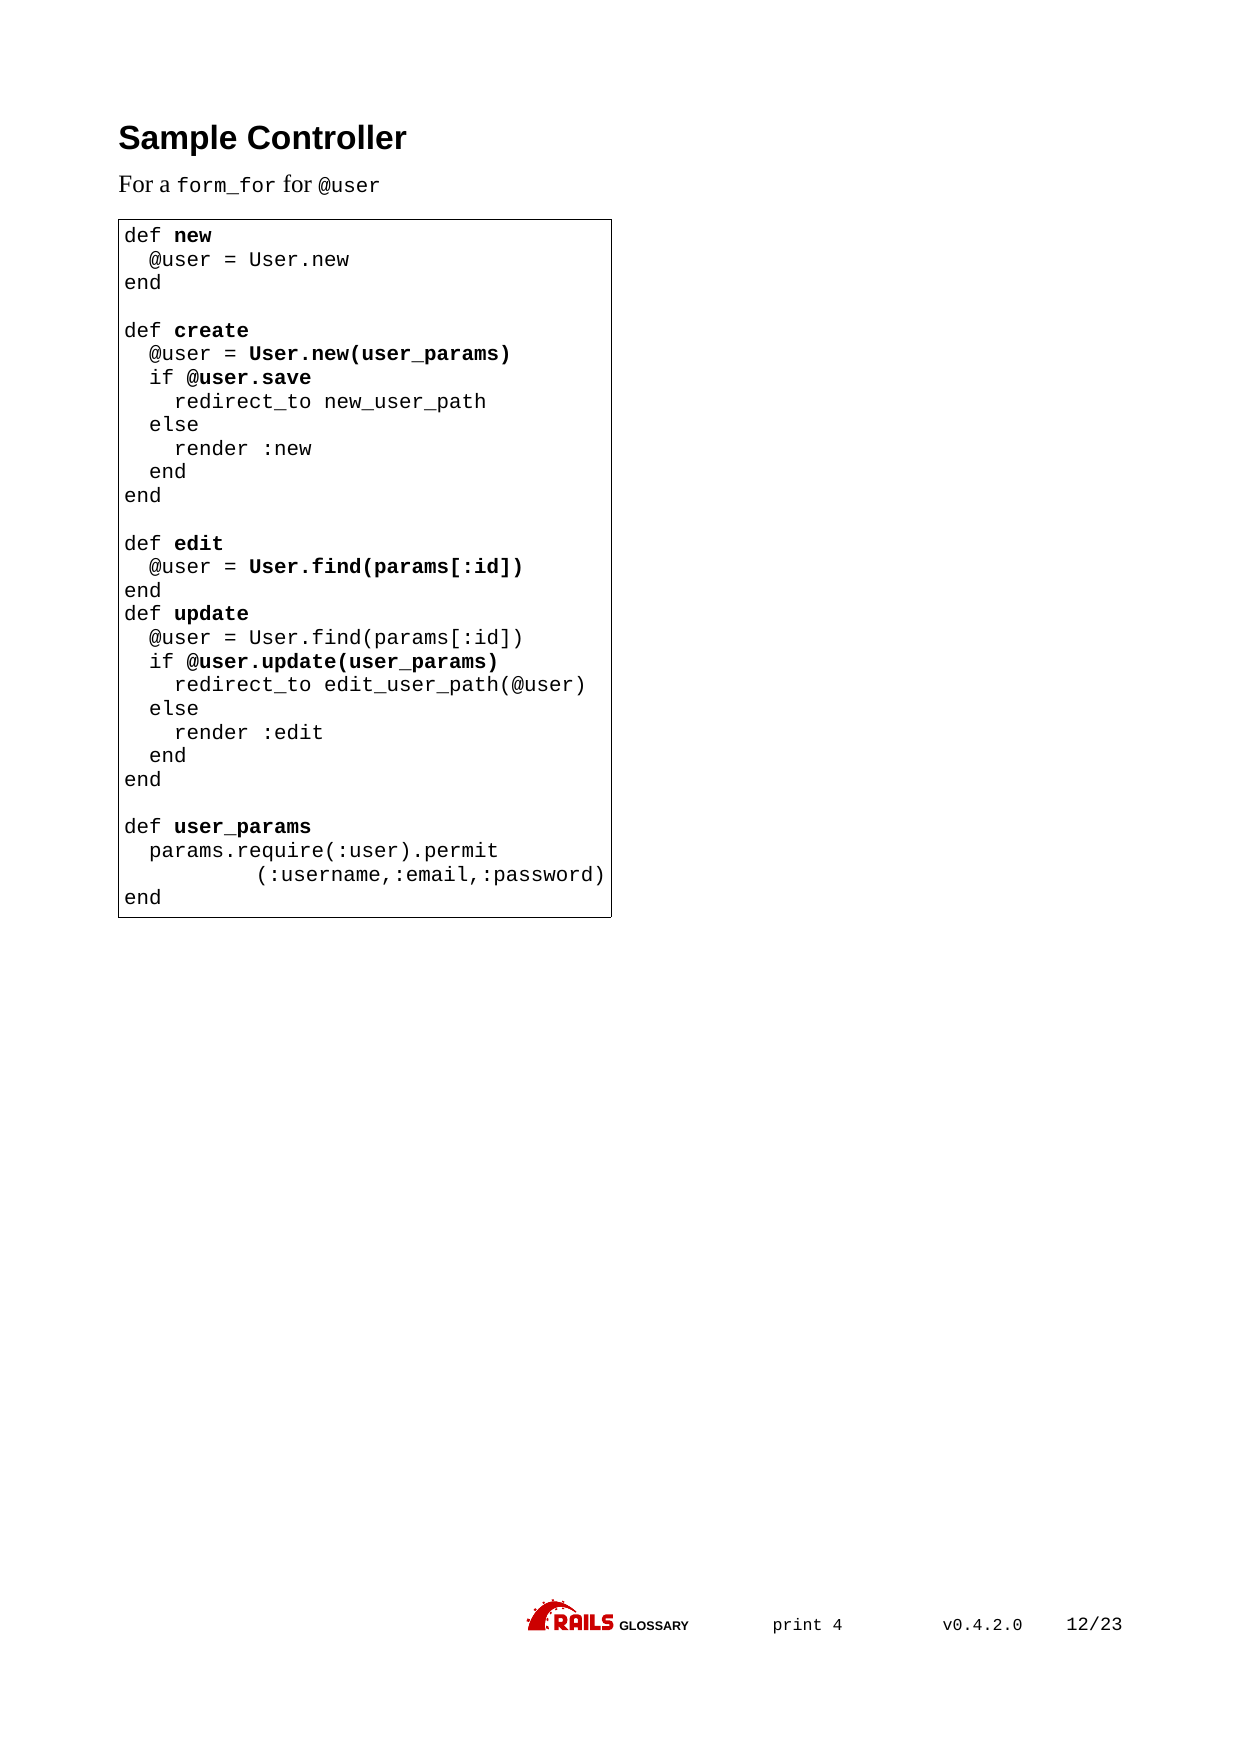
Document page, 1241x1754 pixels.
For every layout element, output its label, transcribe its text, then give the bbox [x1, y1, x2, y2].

subtitle For a form_for for @user [118, 169, 611, 199]
subtitle Sample Controller [118, 118, 611, 157]
table_header def new @user = User.new end def create @user = User.new(user_params) if @user.save redirect_to new_user_path else render :new end end def edit @user = User.find(params[:id]) end def update @user = User.find(params[:id]) if @user.update(user_params) redirect_to edit_user_path(@user) else render :edit end end def user_params params.require(:user).permit (:username,:email,:password) end [119, 220, 611, 917]
